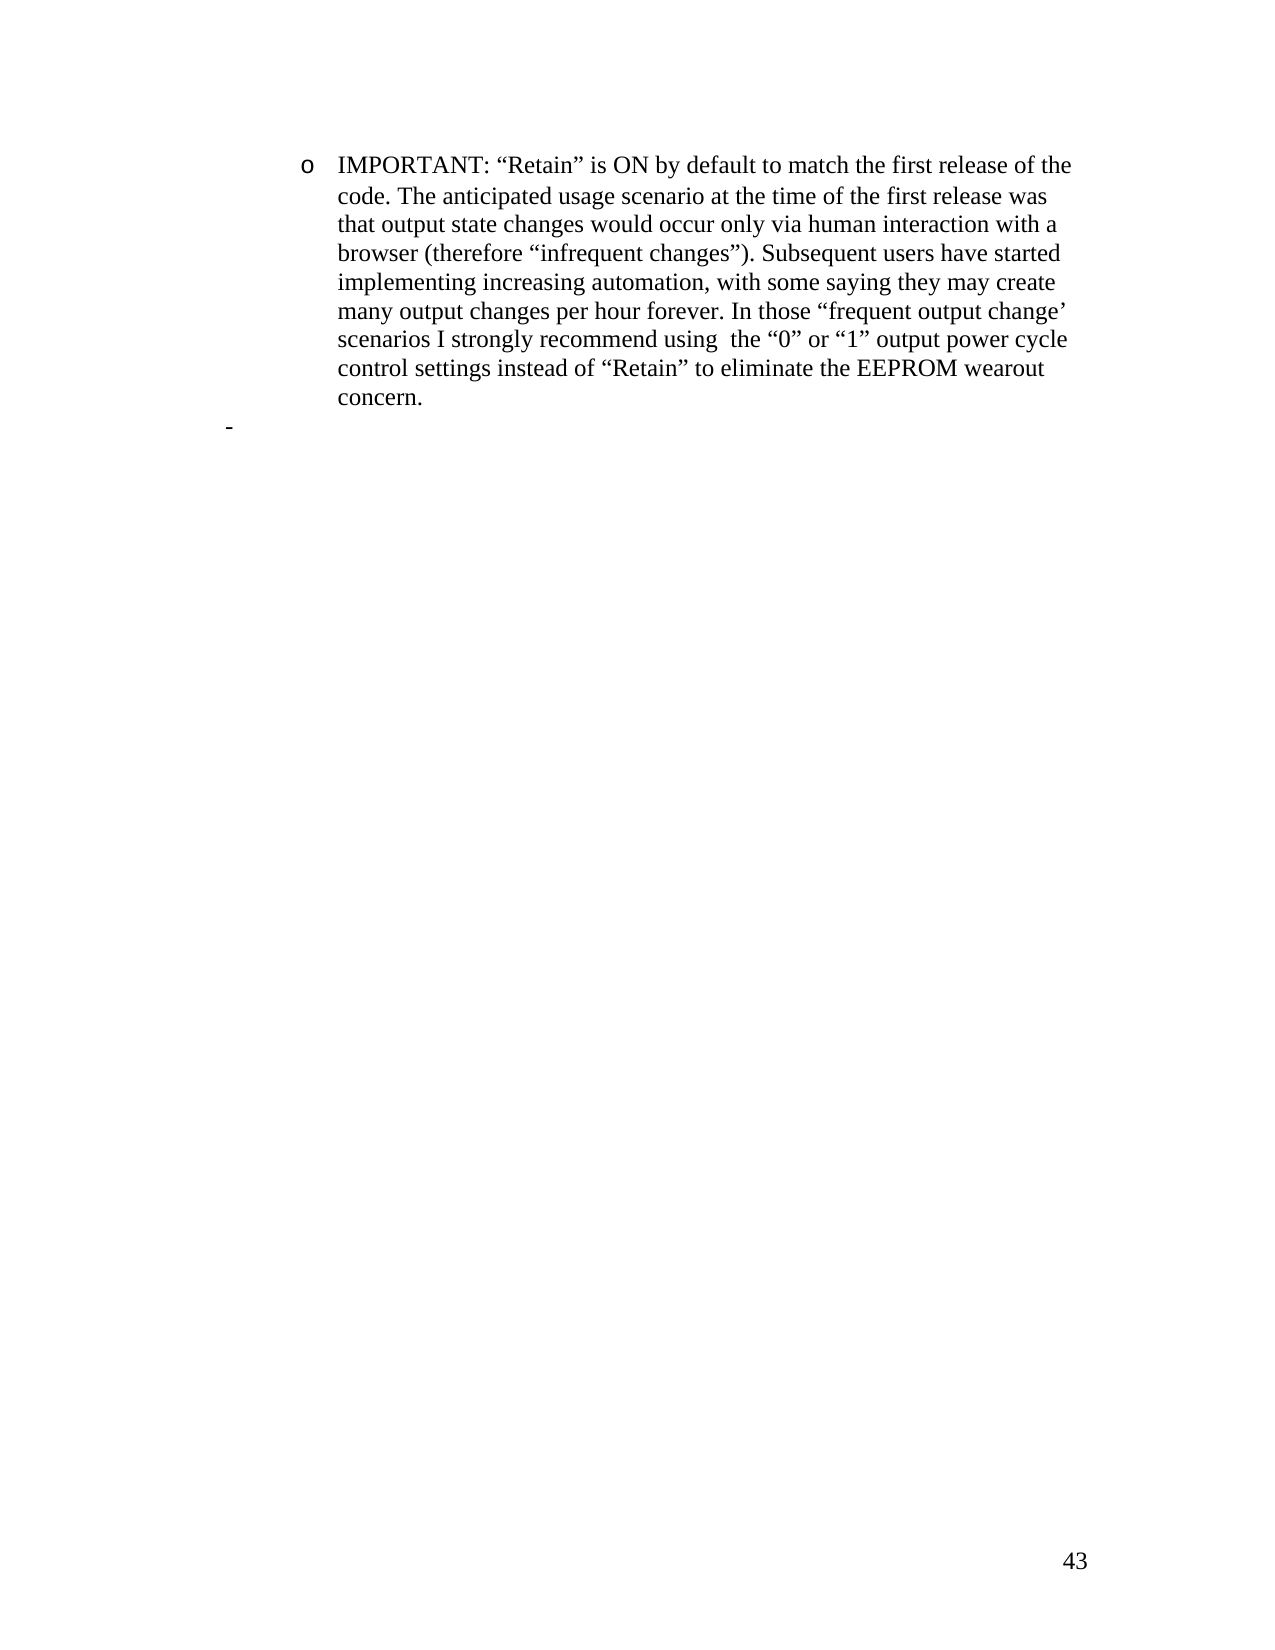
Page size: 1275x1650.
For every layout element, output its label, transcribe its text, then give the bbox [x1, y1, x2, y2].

list IMPORTANT: “Retain” is ON by default to match the first release of the code. The anticipated usage scenario at the time of the first release was that output state changes would occur only via human interaction with a browser (therefore “infrequent changes”). Subsequent users have started implementing increasing automation, with some saying they may create many output changes per hour forever. In those “frequent output change’ scenarios I strongly recommend using the “0” or “1” output power cycle control settings instead of “Retain” to eliminate the EEPROM wearout concern. [300, 150, 1087, 411]
